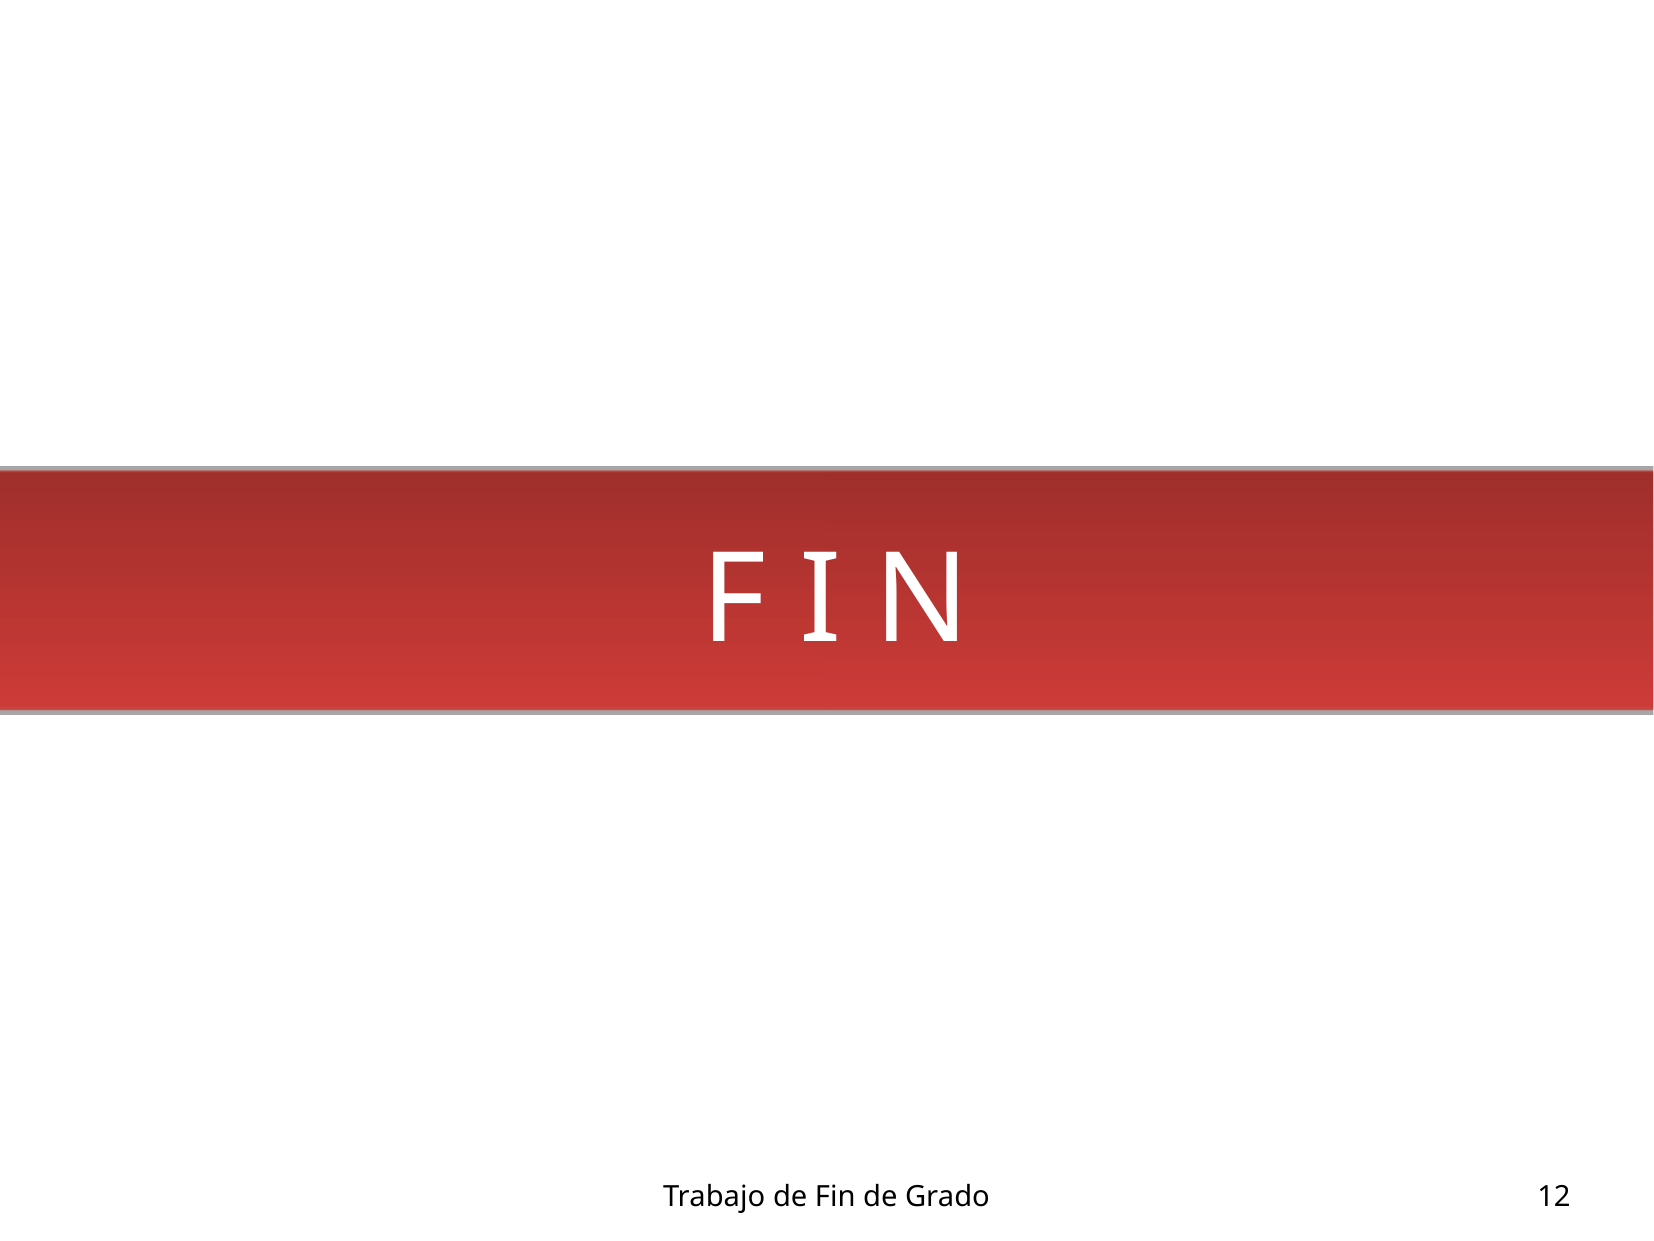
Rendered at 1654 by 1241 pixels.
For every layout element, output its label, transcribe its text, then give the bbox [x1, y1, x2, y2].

picture [0, 466, 1654, 715]
title F I N [76, 489, 1595, 697]
